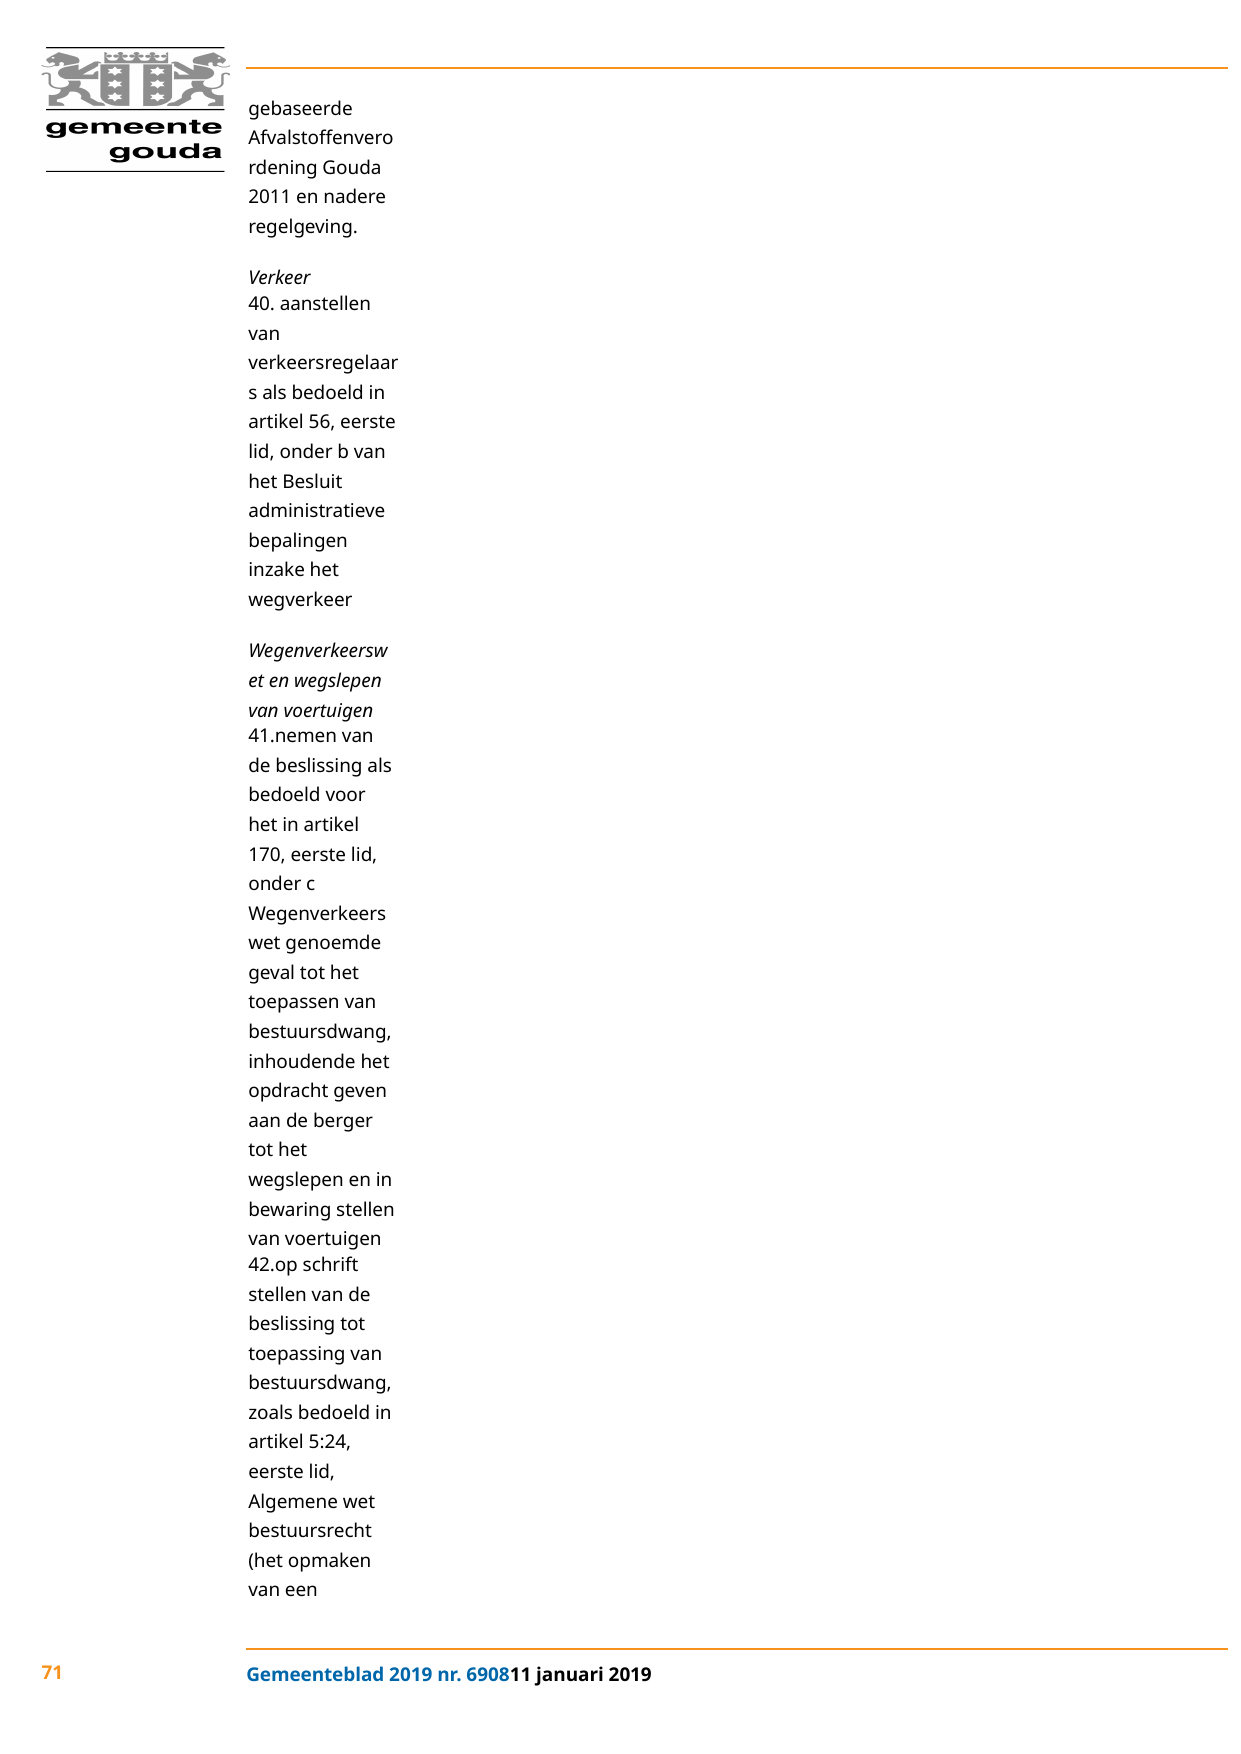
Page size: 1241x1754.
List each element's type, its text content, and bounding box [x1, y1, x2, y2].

table_cell 40. aanstellen van verkeersregelaars als bedoeld in artikel 56, eerste lid, onder b van het Besluit administratieve bepalingen inzake het wegverkeer [248, 290, 398, 612]
picture [41, 47, 231, 172]
table_cell gebaseerde Afvalstoffenverordening Gouda 2011 en nadere regelgeving. [248, 95, 398, 239]
table_cell 41.nemen van de beslissing als bedoeld voor het in artikel 170, eerste lid, onder c Wegenverkeerswet genoemde geval tot het toepassen van bestuursdwang, inhoudende het opdracht geven aan de berger tot het wegslepen en in bewaring stellen van voertuigen [248, 723, 398, 1251]
table_cell [248, 239, 398, 264]
table_cell Wegenverkeerswet en wegslepen van voertuigen [248, 638, 398, 722]
table_cell Verkeer [248, 265, 398, 290]
table_cell 42.op schrift stellen van de beslissing tot toepassing van bestuursdwang, zoals bedoeld in artikel 5:24, eerste lid, Algemene wet bestuursrecht (het opmaken van een [248, 1251, 398, 1602]
table_cell [248, 612, 398, 638]
